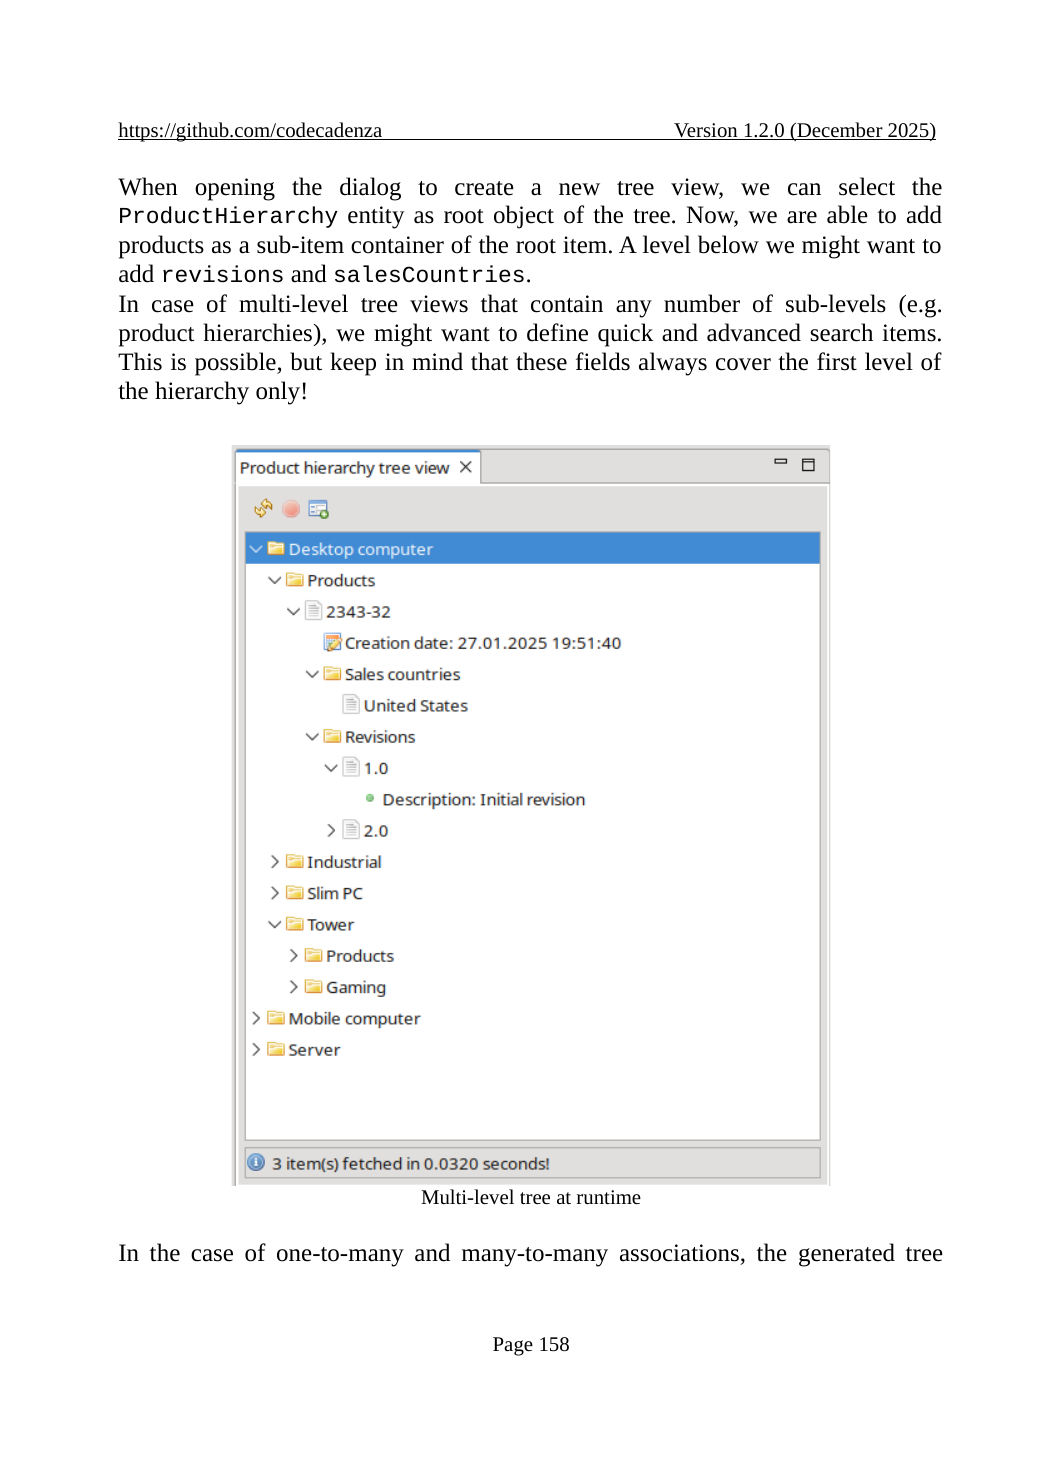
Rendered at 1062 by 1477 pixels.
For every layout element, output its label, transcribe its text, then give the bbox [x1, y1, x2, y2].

text Multi-level tree at runtime [232, 1186, 830, 1209]
picture [231, 445, 831, 1186]
text In case of multi-level tree views that contain any number of sub-levels (e.g. product hierarchies), we might want to define quick and advanced search items. This is possible, but keep in mind that these fields always cover the first level of the hierarchy only! [118, 289, 944, 404]
text When opening the dialog to create a new tree view, we can select the ProductHierarchy entity as root object of the tree. Now, we are able to add products as a sub-item container of the root item. A level below we might want to add revisions and salesCountries. [118, 172, 944, 289]
text In the case of one-to-many and many-to-many associations, the generated tree [118, 1238, 944, 1267]
